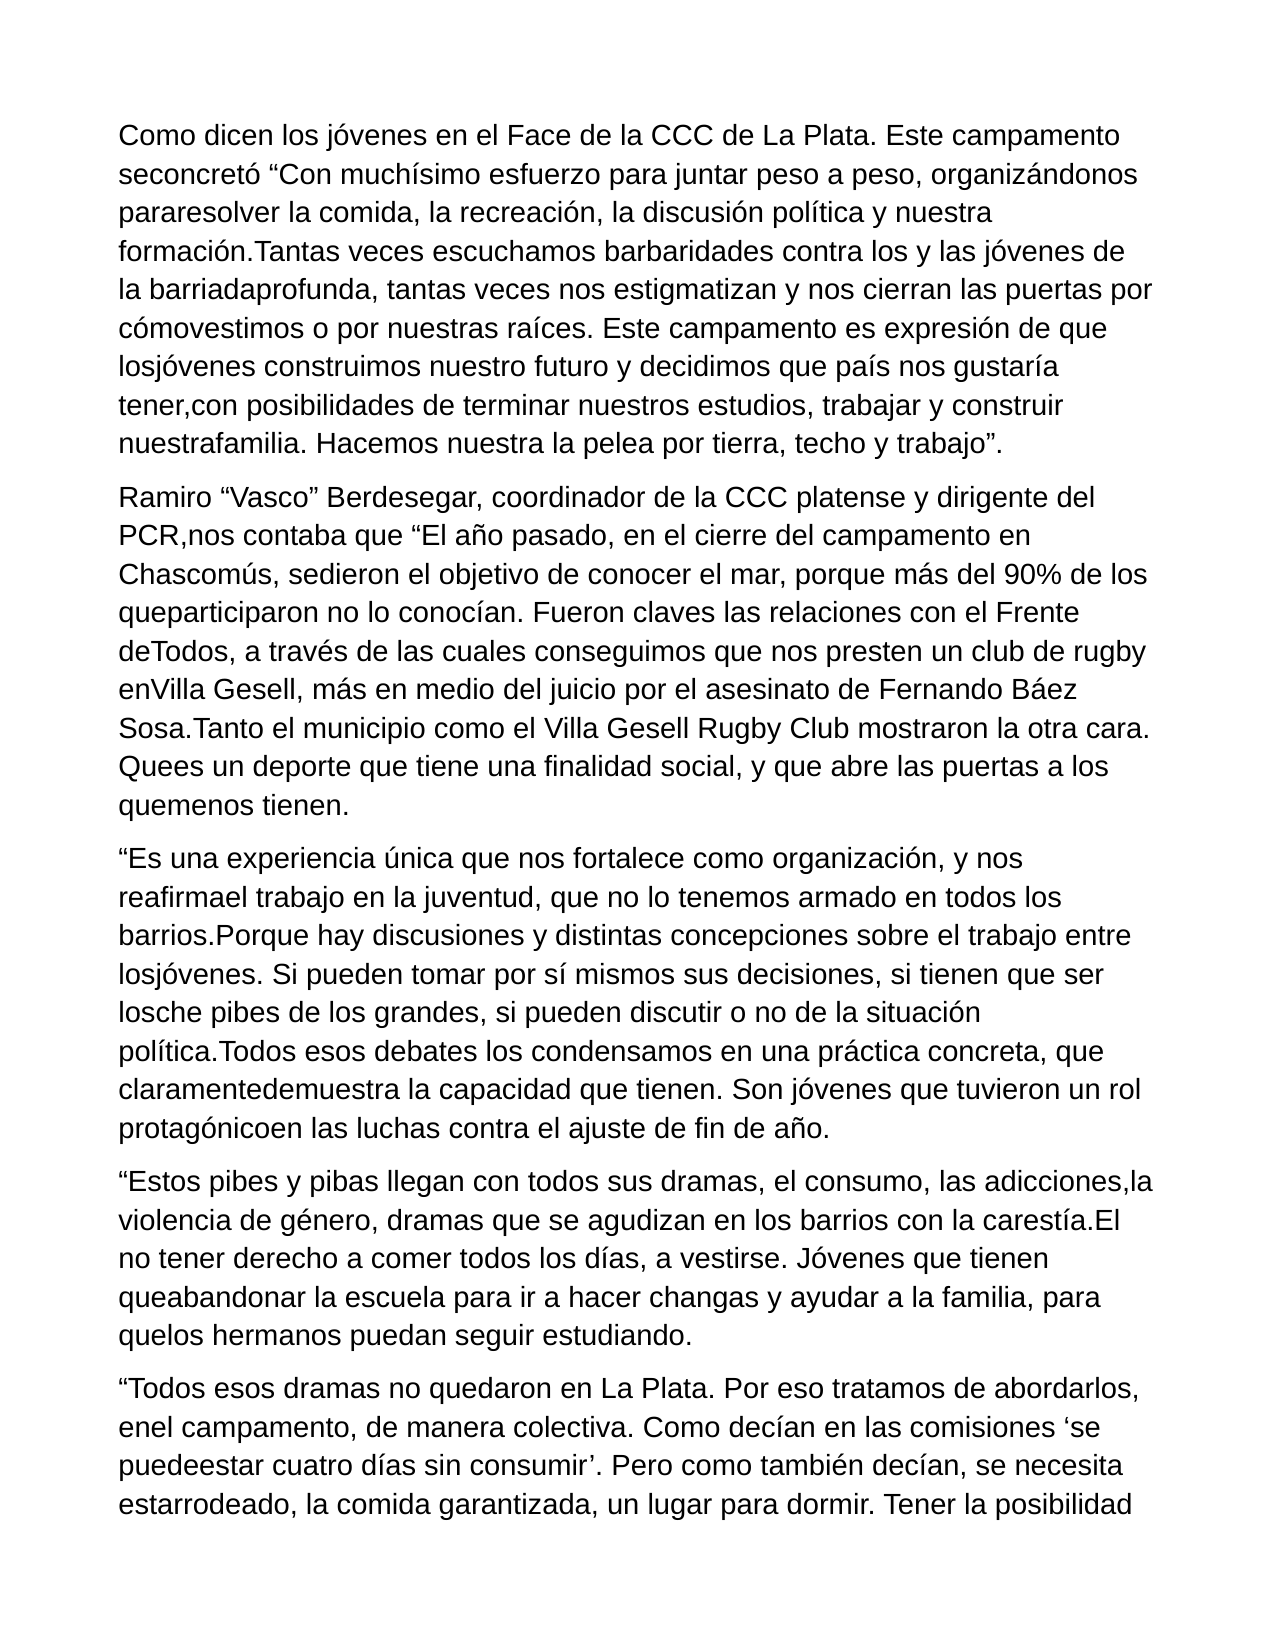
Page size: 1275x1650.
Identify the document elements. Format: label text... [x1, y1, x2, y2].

text Ramiro “Vasco” Berdesegar, coordinador de la CCC platense y dirigente del PCR,nos contaba que “El año pasado, en el cierre del campamento en Chascomús, sedieron el objetivo de conocer el mar, porque más del 90% de los queparticiparon no lo conocían. Fueron claves las relaciones con el Frente deTodos, a través de las cuales conseguimos que nos presten un club de rugby enVilla Gesell, más en medio del juicio por el asesinato de Fernando Báez Sosa.Tanto el municipio como el Villa Gesell Rugby Club mostraron la otra cara. Quees un deporte que tiene una finalidad social, y que abre las puertas a los quemenos tienen. [118, 479, 1157, 821]
text “Estos pibes y pibas llegan con todos sus dramas, el consumo, las adicciones,la violencia de género, dramas que se agudizan en los barrios con la carestía.El no tener derecho a comer todos los días, a vestirse. Jóvenes que tienen queabandonar la escuela para ir a hacer changas y ayudar a la familia, para quelos hermanos puedan seguir estudiando. [118, 1164, 1157, 1352]
text “Todos esos dramas no quedaron en La Plata. Por eso tratamos de abordarlos, enel campamento, de manera colectiva. Como decían en las comisiones ‘se puedeestar cuatro días sin consumir’. Pero como también decían, se necesita estarrodeado, la comida garantizada, un lugar para dormir. Tener la posibilidad [118, 1371, 1157, 1520]
text Como dicen los jóvenes en el Face de la CCC de La Plata. Este campamento seconcretó “Con muchísimo esfuerzo para juntar peso a peso, organizándonos pararesolver la comida, la recreación, la discusión política y nuestra formación.Tantas veces escuchamos barbaridades contra los y las jóvenes de la barriadaprofunda, tantas veces nos estigmatizan y nos cierran las puertas por cómovestimos o por nuestras raíces. Este campamento es expresión de que losjóvenes construimos nuestro futuro y decidimos que país nos gustaría tener,con posibilidades de terminar nuestros estudios, trabajar y construir nuestrafamilia. Hacemos nuestra la pelea por tierra, techo y trabajo”. [118, 118, 1157, 460]
text “Es una experiencia única que nos fortalece como organización, y nos reafirmael trabajo en la juventud, que no lo tenemos armado en todos los barrios.Porque hay discusiones y distintas concepciones sobre el trabajo entre losjóvenes. Si pueden tomar por sí mismos sus decisiones, si tienen que ser losche pibes de los grandes, si pueden discutir o no de la situación política.Todos esos debates los condensamos en una práctica concreta, que claramentedemuestra la capacidad que tienen. Son jóvenes que tuvieron un rol protagónicoen las luchas contra el ajuste de fin de año. [118, 841, 1157, 1144]
